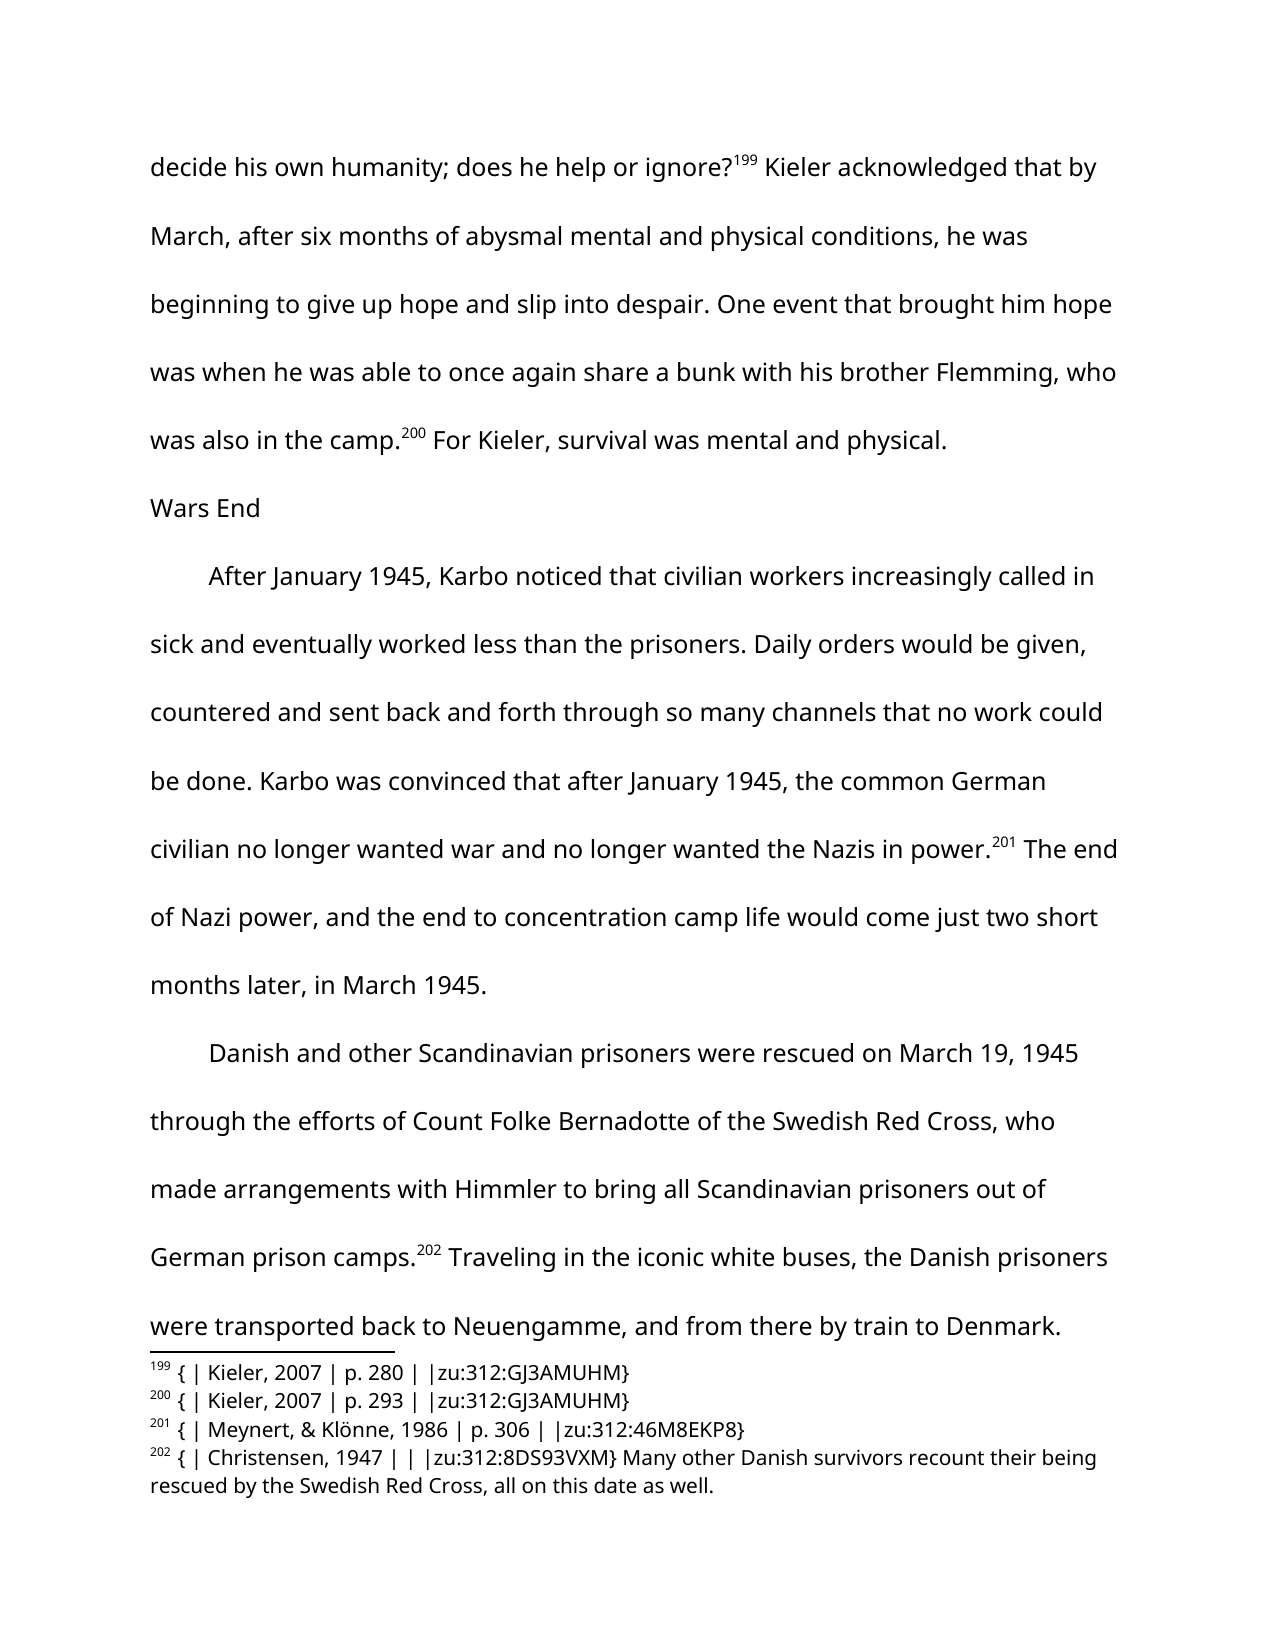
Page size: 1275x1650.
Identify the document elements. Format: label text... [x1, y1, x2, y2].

text Danish and other Scandinavian prisoners were rescued on March 19, 1945 through the efforts of Count Folke Bernadotte of the Swedish Red Cross, who made arrangements with Himmler to bring all Scandinavian prisoners out of German prison camps. Traveling in the iconic white buses, the Danish prisoners were transported back to Neuengamme, and from there by train to Denmark. [150, 1036, 1125, 1342]
text decide his own humanity; does he help or ignore? Kieler acknowledged that by March, after six months of abysmal mental and physical conditions, he was beginning to give up hope and slip into despair. One event that brought him hope was when he was able to once again share a bunk with his brother Flemming, who was also in the camp. For Kieler, survival was mental and physical. [150, 150, 1125, 457]
text { | Kieler, 2007 | p. 280 | |zu:312:GJ3AMUHM} [150, 1358, 1125, 1386]
text { | Christensen, 1947 | | |zu:312:8DS93VXM} Many other Danish survivors recount their being rescued by the Swedish Red Cross, all on this date as well. [150, 1443, 1125, 1500]
text { | Meynert, & Klönne, 1986 | p. 306 | |zu:312:46M8EKP8} [150, 1415, 1125, 1443]
text After January 1945, Karbo noticed that civilian workers increasingly called in sick and eventually worked less than the prisoners. Daily orders would be given, countered and sent back and forth through so many channels that no work could be done. Karbo was convinced that after January 1945, the common German civilian no longer wanted war and no longer wanted the Nazis in power. The end of Nazi power, and the end to concentration camp life would come just two short months later, in March 1945. [150, 559, 1125, 1002]
text { | Kieler, 2007 | p. 293 | |zu:312:GJ3AMUHM} [150, 1386, 1125, 1415]
text Wars End [150, 491, 1125, 525]
